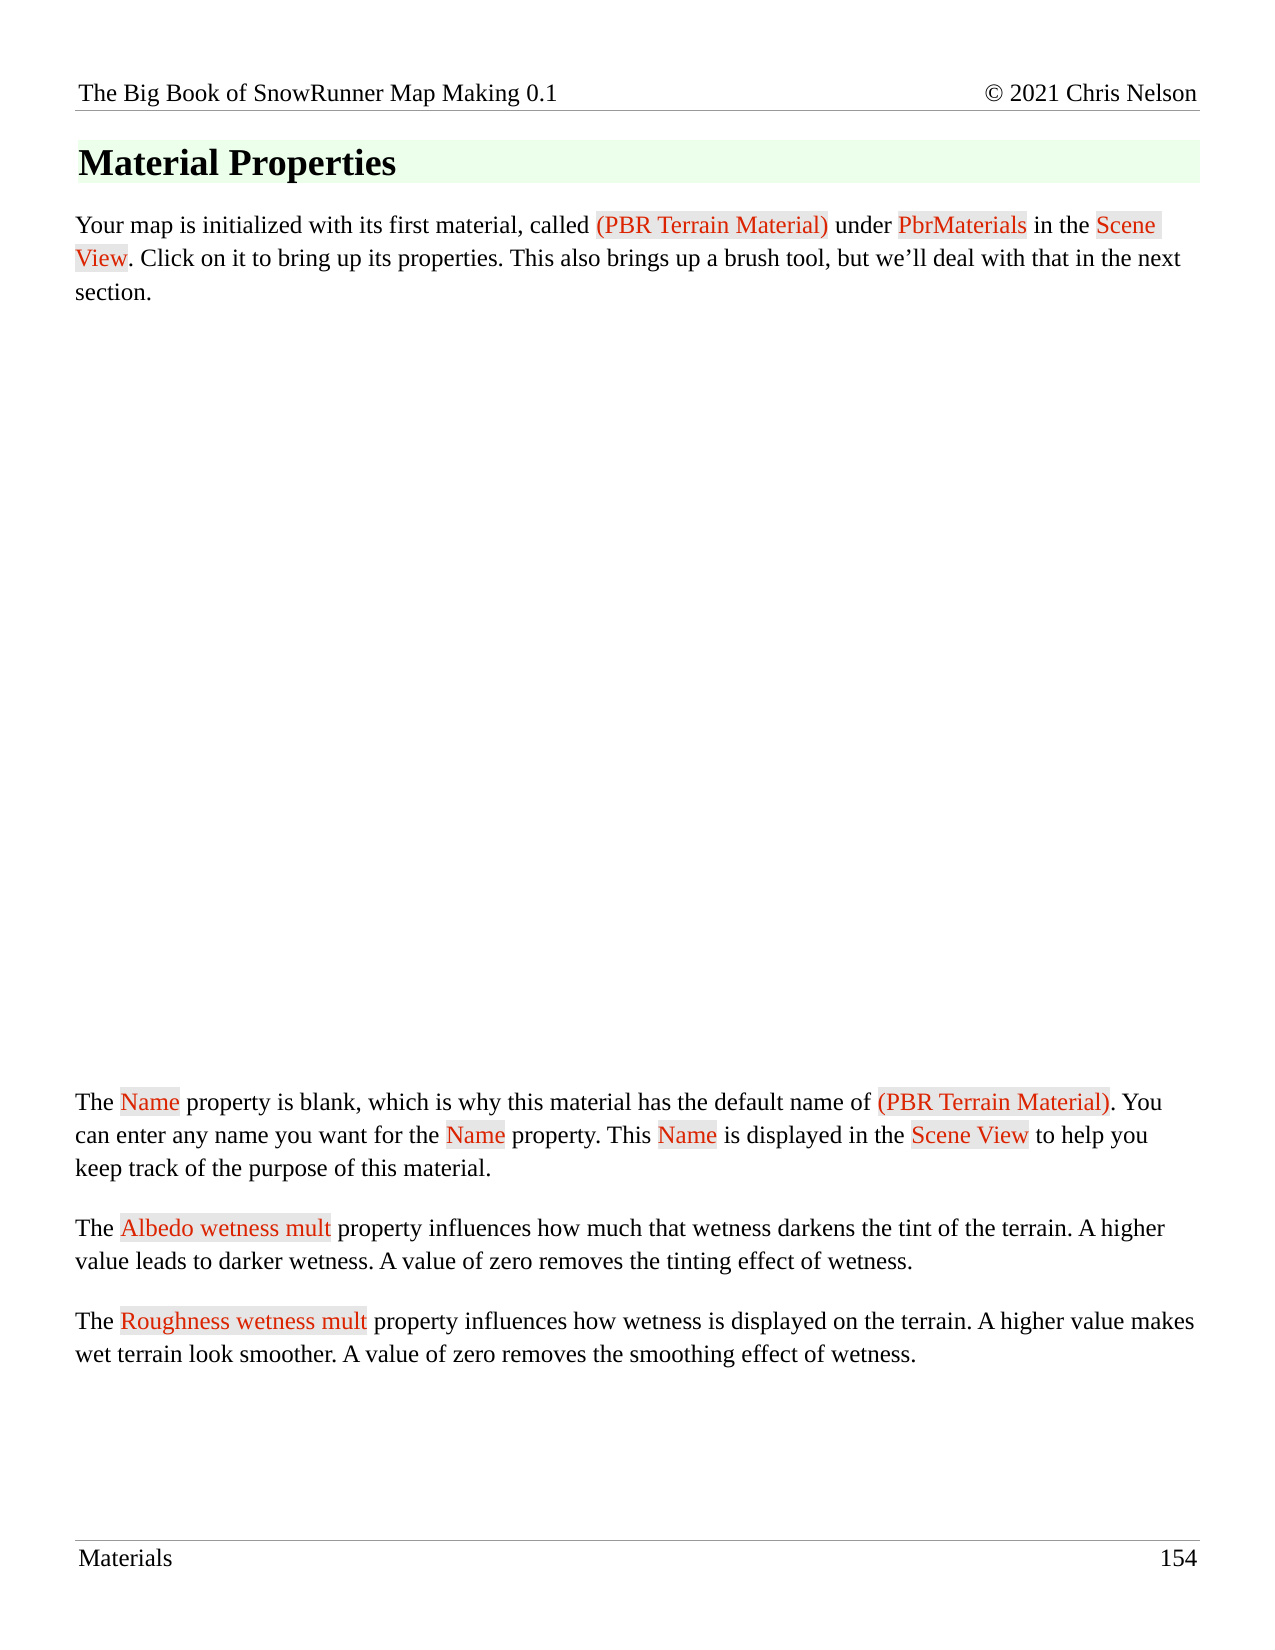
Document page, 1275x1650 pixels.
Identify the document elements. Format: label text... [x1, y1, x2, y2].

subtitle Material Properties [78, 140, 1200, 183]
text Your map is initialized with its first material, called (PBR Terrain Material) under PbrMaterials in the Scene View. Click on it to bring up its properties. This also brings up a brush tool, but we’ll deal with that in the next section. [75, 211, 1200, 305]
text The Albedo wetness mult property influences how much that wetness darkens the tint of the terrain. A higher value leads to darker wetness. A value of zero removes the tinting effect of wetness. [75, 1213, 1200, 1275]
text The Roughness wetness mult property influences how wetness is displayed on the terrain. A higher value makes wet terrain look smoother. A value of zero removes the smoothing effect of wetness. [75, 1306, 1200, 1368]
text The Name property is blank, which is why this material has the default name of (PBR Terrain Material). You can enter any name you want for the Name property. This Name is displayed in the Scene View to help you keep track of the purpose of this material. [75, 1087, 1200, 1182]
